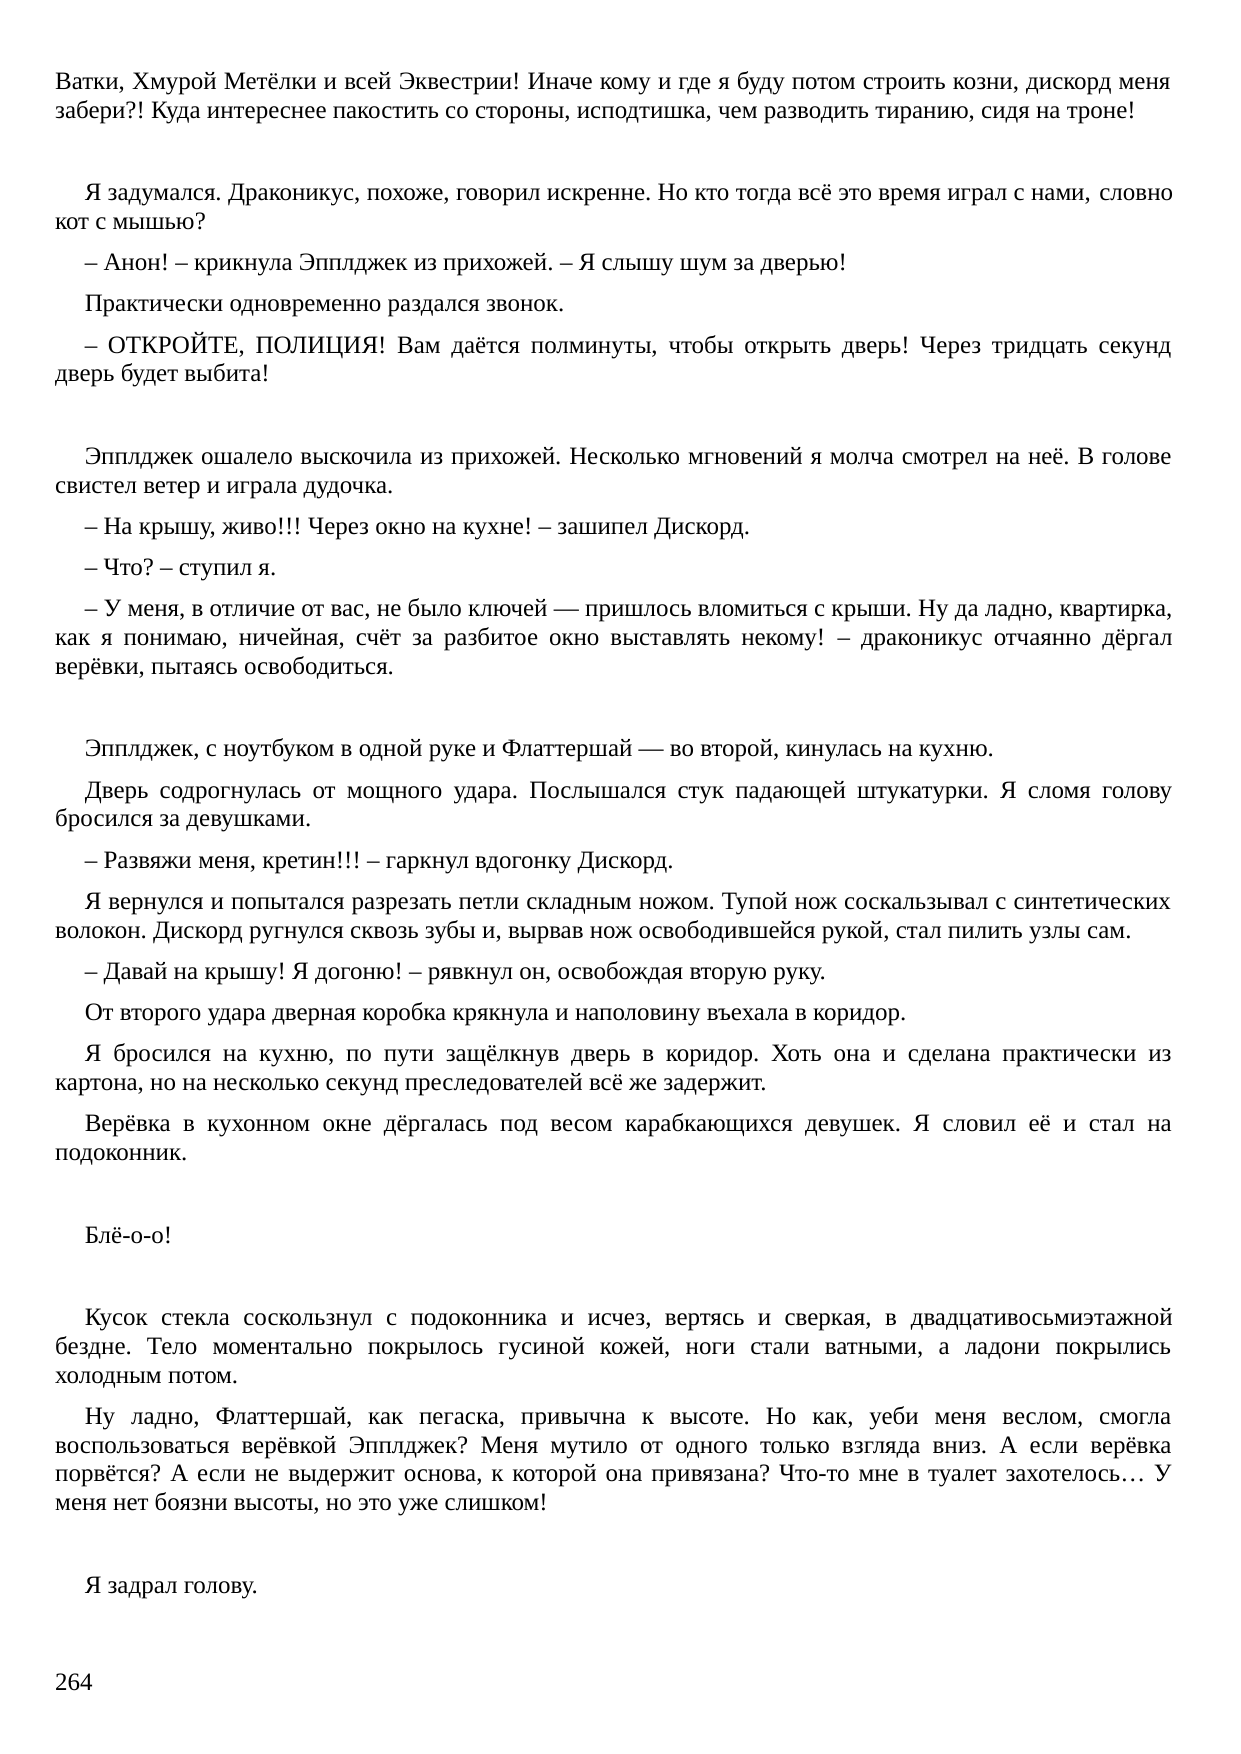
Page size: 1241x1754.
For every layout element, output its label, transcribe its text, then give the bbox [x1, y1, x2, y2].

text Я бросился на кухню, по пути защёлкнув дверь в коридор. Хоть она и сделана практически из картона, но на несколько секунд преследователей всё же задержит. [55, 1038, 1173, 1096]
text Я вернулся и попытался разрезать петли складным ножом. Тупой нож соскальзывал с синтетических волокон. Дискорд ругнулся сквозь зубы и, вырвав нож освободившейся рукой, стал пилить узлы сам. [55, 886, 1173, 943]
text Эпплджек, с ноутбуком в одной руке и Флаттершай — во второй, кинулась на кухню. [55, 733, 1173, 762]
text – Давай на крышу! Я догоню! – рявкнул он, освобождая вторую руку. [55, 956, 1173, 985]
text – На крышу, живо!!! Через окно на кухне! – зашипел Дискорд. [55, 511, 1173, 540]
text – Что? – ступил я. [55, 552, 1173, 581]
text От второго удара дверная коробка крякнула и наполовину въехала в коридор. [55, 997, 1173, 1026]
text Блё-о-о! [55, 1220, 1173, 1248]
text – Развяжи меня, кретин!!! – гаркнул вдогонку Дискорд. [55, 845, 1173, 873]
text – ОТКРОЙТЕ, ПОЛИЦИЯ! Вам даётся полминуты, чтобы открыть дверь! Через тридцать секунд дверь будет выбита! [55, 330, 1173, 387]
text Ну ладно, Флаттершай, как пегаска, привычна к высоте. Но как, уеби меня веслом, смогла воспользоваться верёвкой Эпплджек? Меня мутило от одного только взгляда вниз. А если верёвка порвётся? А если не выдержит основа, к которой она привязана? Что-то мне в туалет захотелось… У меня нет боязни высоты, но это уже слишком! [55, 1401, 1173, 1516]
text Практически одновременно раздался звонок. [55, 288, 1173, 317]
text Кусок стекла соскользнул с подоконника и исчез, вертясь и сверкая, в двадцативосьмиэтажной бездне. Тело моментально покрылось гусиной кожей, ноги стали ватными, а ладони покрылись холодным потом. [55, 1302, 1173, 1388]
text Я задумался. Драконикус, похоже, говорил искренне. Но кто тогда всё это время играл с нами, словно кот с мышью? [55, 177, 1173, 235]
text Верёвка в кухонном окне дёргалась под весом карабкающихся девушек. Я словил её и стал на подоконник. [55, 1108, 1173, 1166]
text Ватки, Хмурой Метёлки и всей Эквестрии! Иначе кому и где я буду потом строить козни, дискорд меня забери?! Куда интереснее пакостить со стороны, исподтишка, чем разводить тиранию, сидя на троне! [55, 66, 1173, 123]
text – У меня, в отличие от вас, не было ключей — пришлось вломиться с крыши. Ну да ладно, квартирка, как я понимаю, ничейная, счёт за разбитое окно выставлять некому! – драконикус отчаянно дёргал верёвки, пытаясь освободиться. [55, 593, 1173, 680]
text Эпплджек ошалело выскочила из прихожей. Несколько мгновений я молча смотрел на неё. В голове свистел ветер и играла дудочка. [55, 441, 1173, 498]
text Я задрал голову. [55, 1570, 1173, 1598]
text – Анон! – крикнула Эпплджек из прихожей. – Я слышу шум за дверью! [55, 247, 1173, 276]
text Дверь содрогнулась от мощного удара. Послышался стук падающей штукатурки. Я сломя голову бросился за девушками. [55, 775, 1173, 832]
